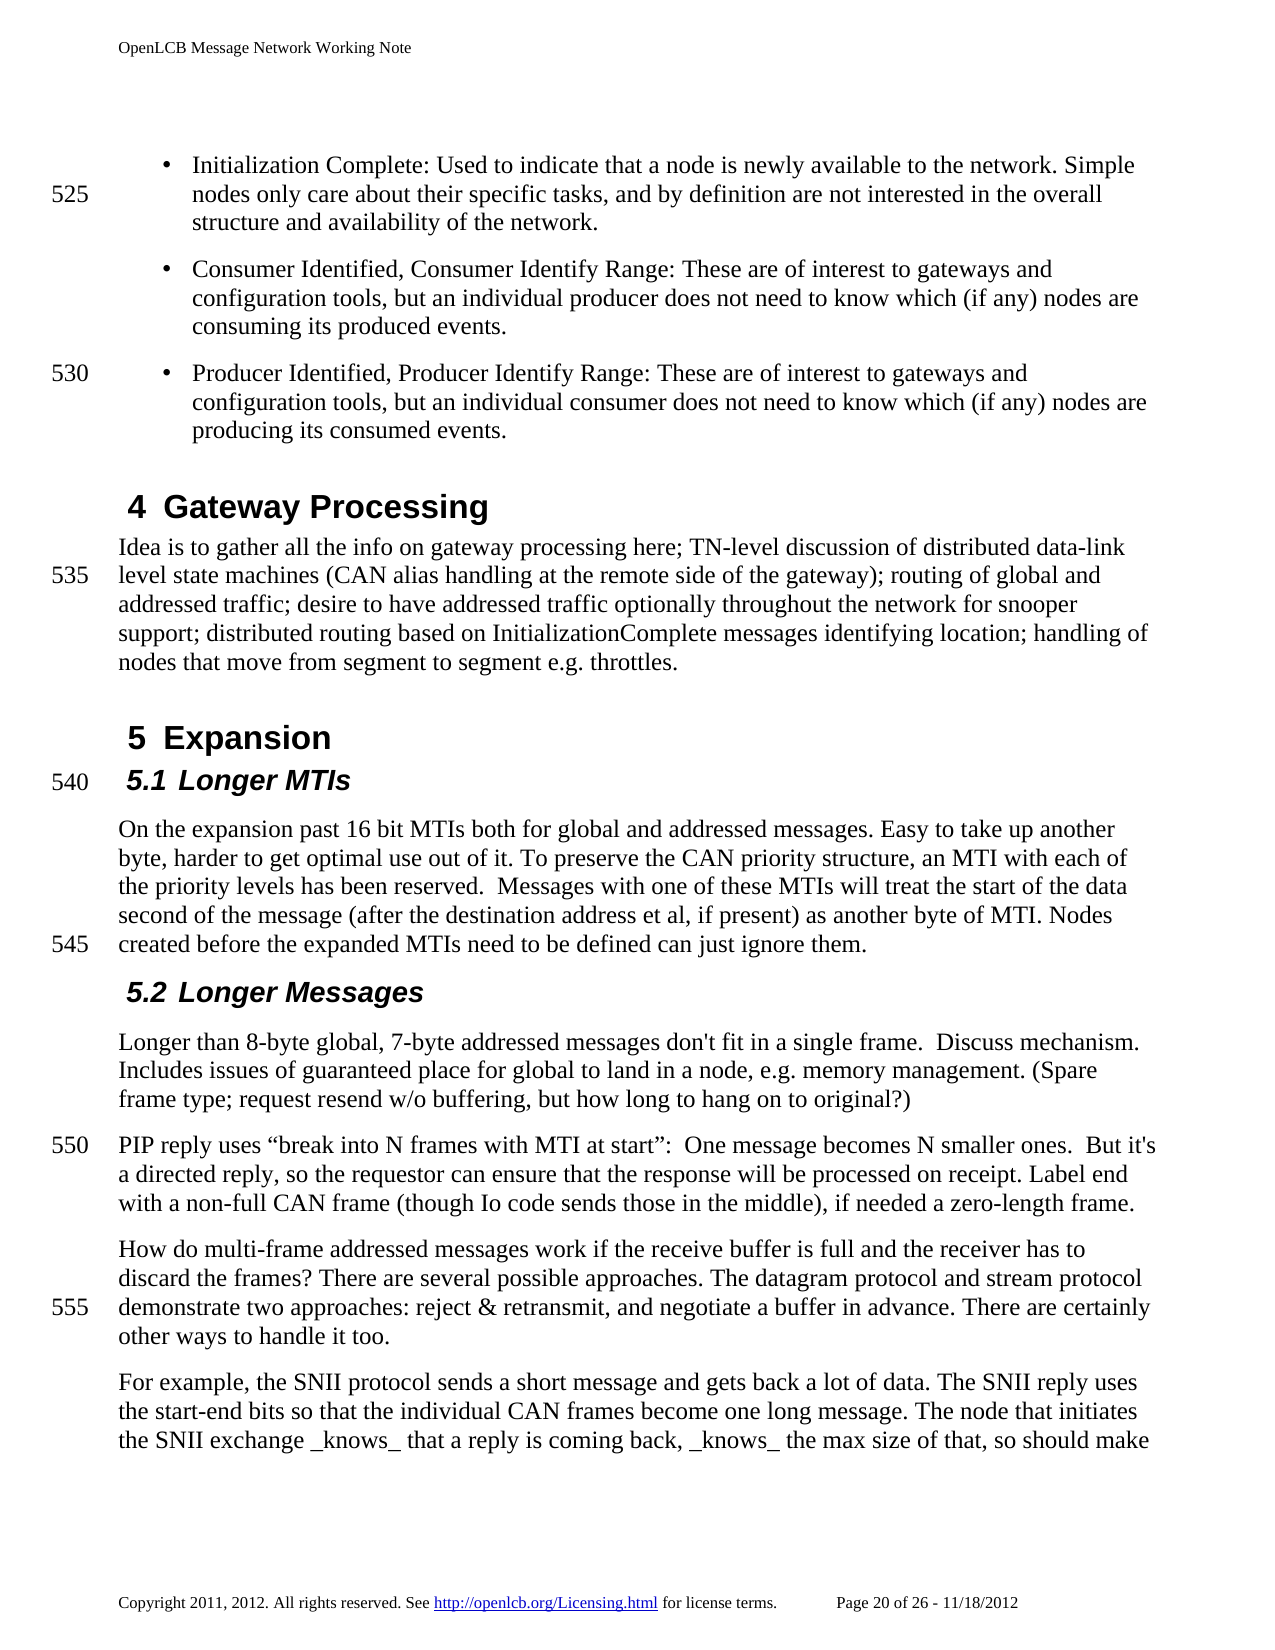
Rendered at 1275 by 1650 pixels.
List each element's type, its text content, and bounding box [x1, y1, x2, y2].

text On the expansion past 16 bit MTIs both for global and addressed messages. Easy to take up another byte, harder to get optimal use out of it. To preserve the CAN priority structure, an MTI with each of the priority levels has been reserved. Messages with one of these MTIs will treat the start of the data second of the message (after the destination address et al, if present) as another byte of MTI. Nodes created before the expanded MTIs need to be defined can just ignore them. [118, 814, 1157, 958]
subtitle Gateway Processing [118, 487, 1157, 525]
subtitle Expansion [118, 718, 1157, 756]
text Longer than 8-byte global, 7-byte addressed messages don't fit in a single frame. Discuss mechanism. Includes issues of guaranteed place for global to land in a node, e.g. memory management. (Spare frame type; request resend w/o buffering, but how long to hang on to original?) [118, 1027, 1157, 1113]
text Idea is to gather all the info on gateway processing here; TN-level discussion of distributed data-link level state machines (CAN alias handling at the remote side of the gateway); routing of global and addressed traffic; desire to have addressed traffic optionally throughout the network for snooper support; distributed routing based on InitializationComplete messages identifying location; handling of nodes that move from segment to segment e.g. throttles. [118, 532, 1157, 675]
text How do multi-frame addressed messages work if the receive buffer is full and the receiver has to discard the frames? There are several possible approaches. The datagram protocol and stream protocol demonstrate two approaches: reject & retransmit, and negotiate a buffer in advance. There are certainly other ways to handle it too. [118, 1234, 1157, 1349]
list Consumer Identified, Consumer Identify Range: These are of interest to gateways and configuration tools, but an individual producer does not need to know which (if any) nodes are consuming its produced events. [162, 254, 1157, 340]
text PIP reply uses “break into N frames with MTI at start”: One message becomes N smaller ones. But it's a directed reply, so the requestor can ensure that the response will be processed on receipt. Label end with a non-full CAN frame (though Io code sends those in the middle), if needed a zero-length frame. [118, 1131, 1157, 1217]
subtitle Longer Messages [118, 975, 1157, 1009]
subtitle Longer MTIs [118, 763, 1157, 796]
list Initialization Complete: Used to indicate that a node is newly available to the network. Simple nodes only care about their specific tasks, and by definition are not interested in the overall structure and availability of the network. [162, 150, 1157, 236]
text For example, the SNII protocol sends a short message and gets back a lot of data. The SNII reply uses the start-end bits so that the individual CAN frames become one long message. The node that initiates the SNII exchange _knows_ that a reply is coming back, _knows_ the max size of that, so should make [118, 1367, 1157, 1453]
list Producer Identified, Producer Identify Range: These are of interest to gateways and configuration tools, but an individual consumer does not need to know which (if any) nodes are producing its consumed events. [162, 358, 1157, 444]
